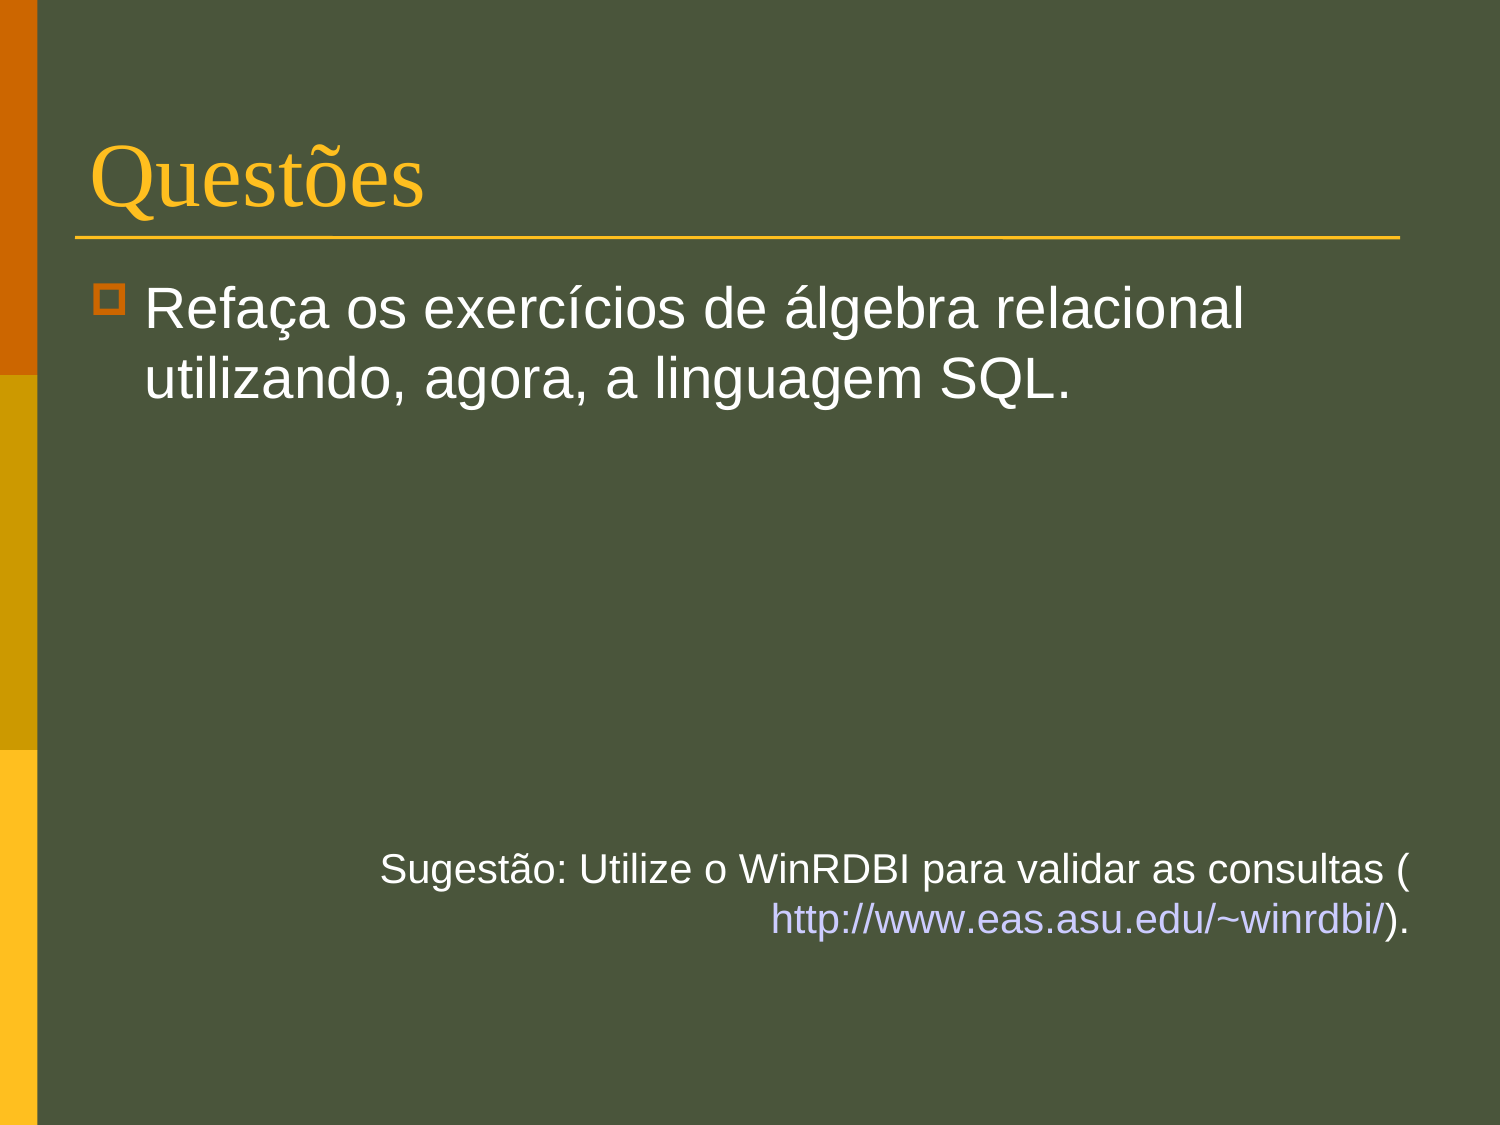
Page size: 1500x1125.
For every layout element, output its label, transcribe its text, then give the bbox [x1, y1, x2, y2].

title Questões [75, 45, 1426, 233]
list Refaça os exercícios de álgebra relacional utilizando, agora, a linguagem SQL. Sugestão: Utilize o WinRDBI para validar as consultas (http://www.eas.asu.edu/~winrdbi/). [75, 262, 1426, 1014]
